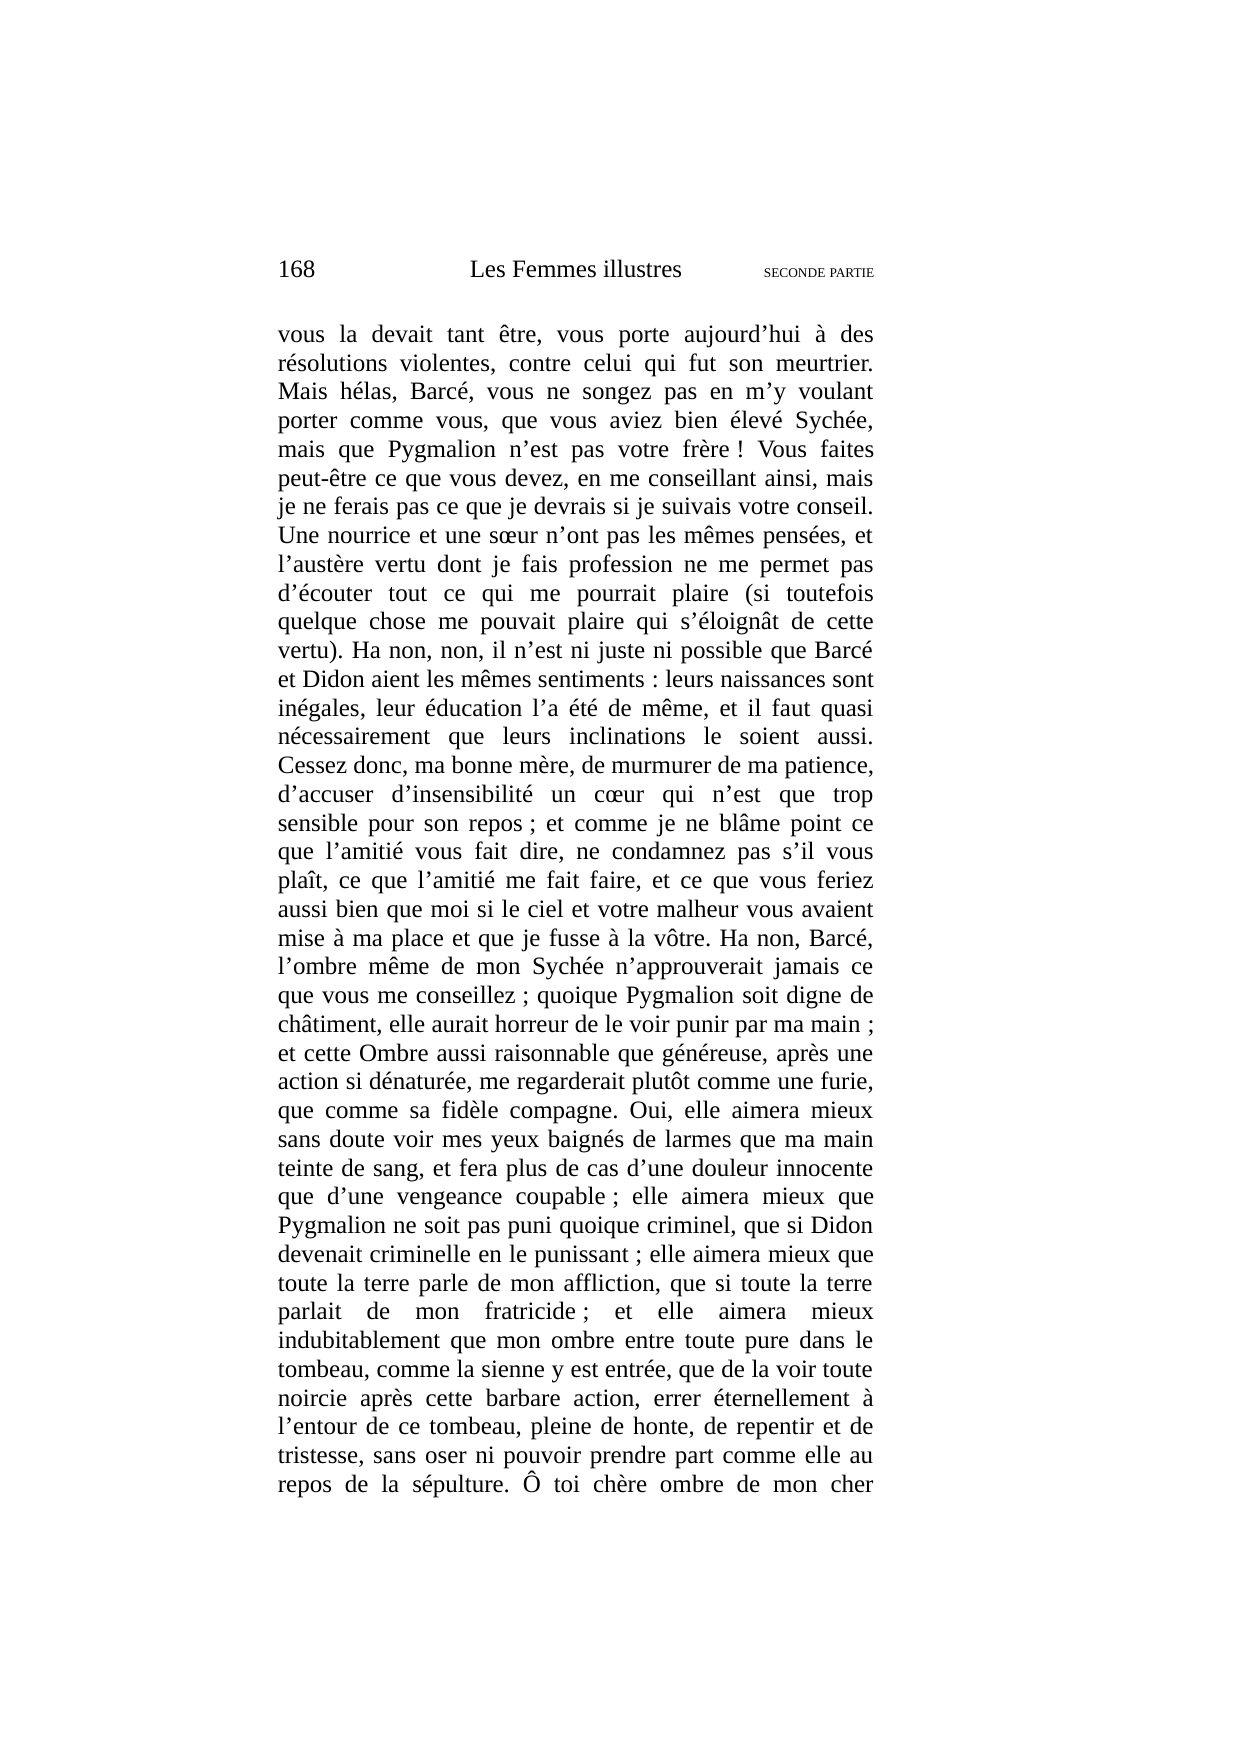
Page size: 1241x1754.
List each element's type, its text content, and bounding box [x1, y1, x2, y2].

text vous la devait tant être, vous porte aujourd’hui à des résolutions violentes, contre celui qui fut son meurtrier. Mais hélas, Barcé, vous ne songez pas en m’y voulant porter comme vous, que vous aviez bien élevé Sychée, mais que Pygmalion n’est pas votre frère ! Vous faites peut-être ce que vous devez, en me conseillant ainsi, mais je ne ferais pas ce que je devrais si je suivais votre conseil. Une nourrice et une sœur n’ont pas les mêmes pensées, et l’austère vertu dont je fais profession ne me permet pas d’écouter tout ce qui me pourrait plaire (si toutefois quelque chose me pouvait plaire qui s’éloignât de cette vertu). Ha non, non, il n’est ni juste ni possible que Barcé et Didon aient les mêmes sentiments : leurs naissances sont inégales, leur éducation l’a été de même, et il faut quasi nécessairement que leurs inclinations le soient aussi. Cessez donc, ma bonne mère, de murmurer de ma patience, d’accuser d’insensibilité un cœur qui n’est que trop sensible pour son repos ; et comme je ne blâme point ce que l’amitié vous fait dire, ne condamnez pas s’il vous plaît, ce que l’amitié me fait faire, et ce que vous feriez aussi bien que moi si le ciel et votre malheur vous avaient mise à ma place et que je fusse à la vôtre. Ha non, Barcé, l’ombre même de mon Sychée n’approuverait jamais ce que vous me conseillez ; quoique Pygmalion soit digne de châtiment, elle aurait horreur de le voir punir par ma main ; et cette Ombre aussi raisonnable que généreuse, après une action si dénaturée, me regarderait plutôt comme une furie, que comme sa fidèle compagne. Oui, elle aimera mieux sans doute voir mes yeux baignés de larmes que ma main teinte de sang, et fera plus de cas d’une douleur innocente que d’une vengeance coupable ; elle aimera mieux que Pygmalion ne soit pas puni quoique criminel, que si Didon devenait criminelle en le punissant ; elle aimera mieux que toute la terre parle de mon affliction, que si toute la terre parlait de mon fratricide ; et elle aimera mieux indubitablement que mon ombre entre toute pure dans le tombeau, comme la sienne y est entrée, que de la voir toute noircie après cette barbare action, errer éternellement à l’entour de ce tombeau, pleine de honte, de repentir et de tristesse, sans oser ni pouvoir prendre part comme elle au repos de la sépulture. Ô toi chère ombre de mon cher [278, 319, 874, 1498]
